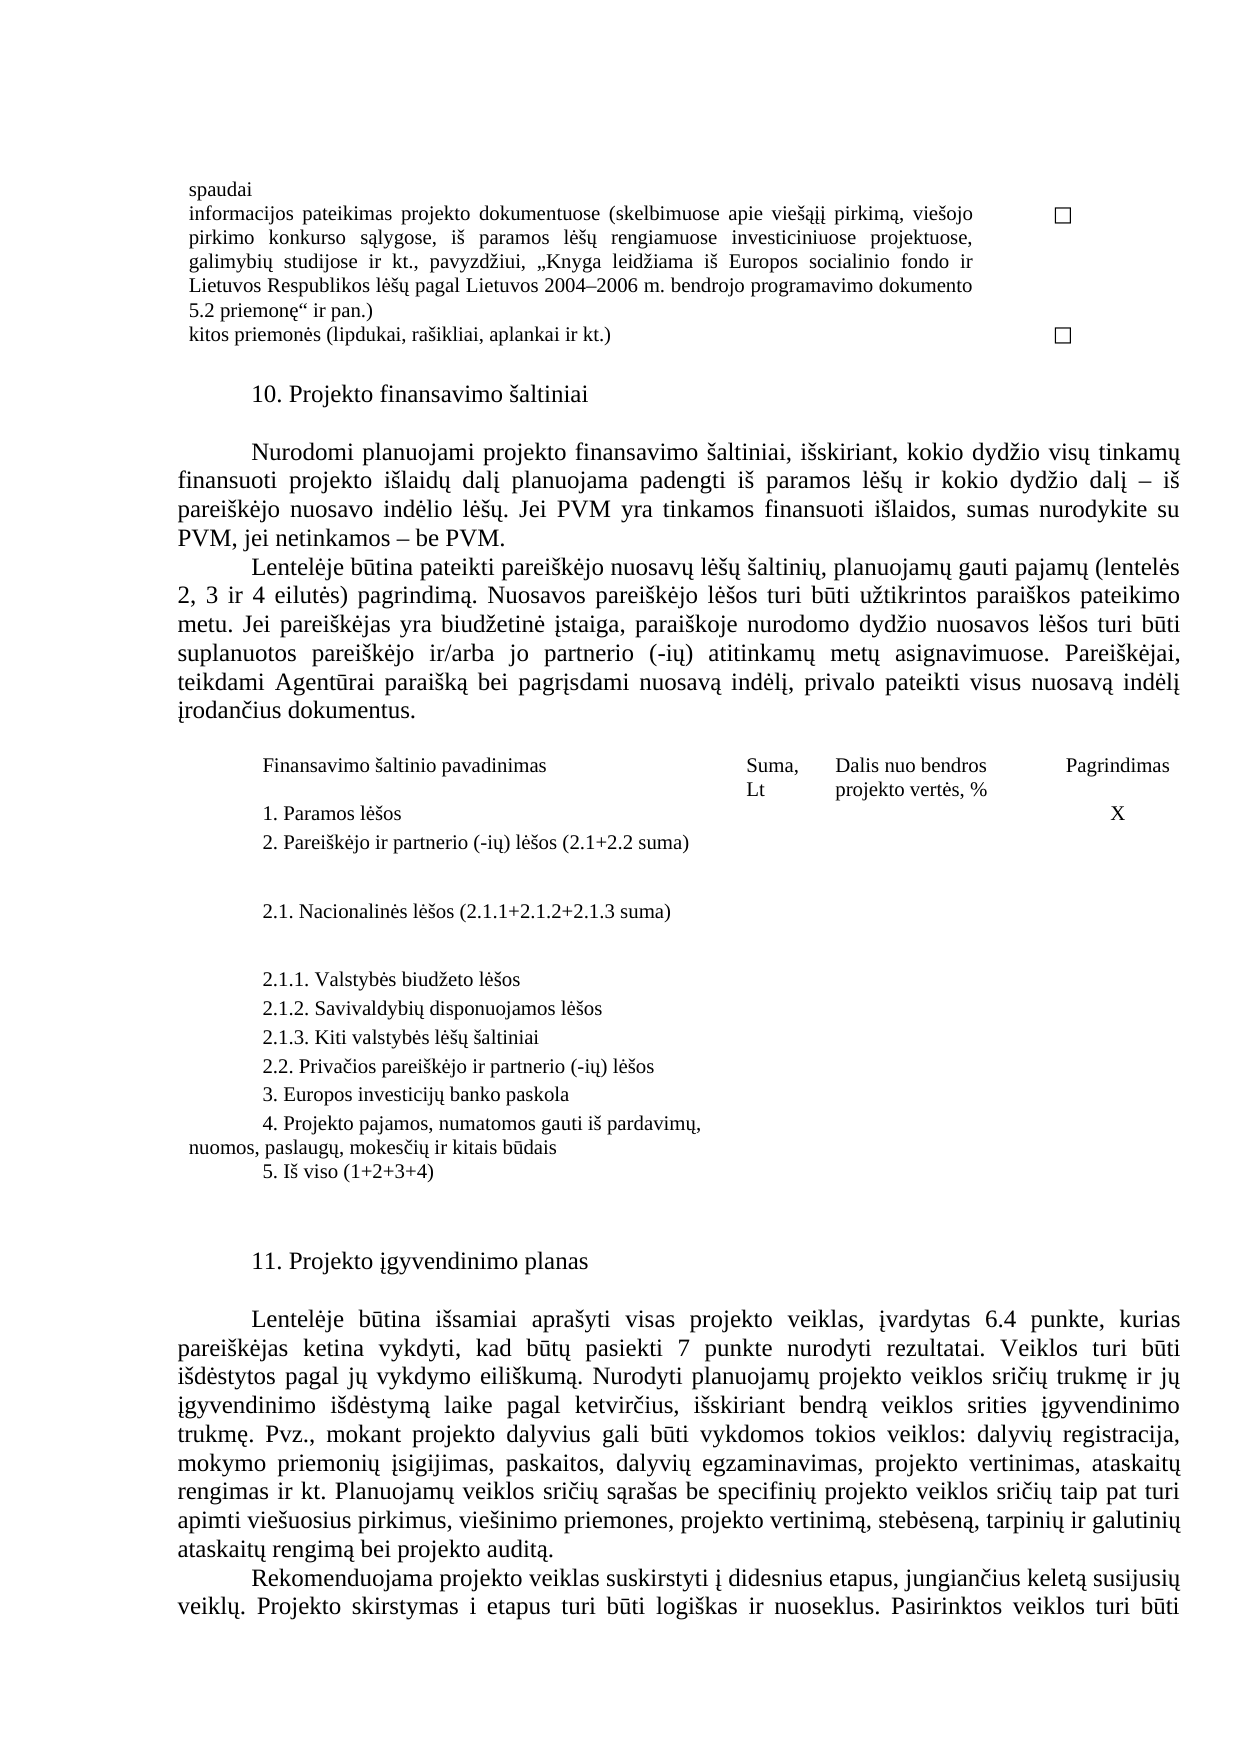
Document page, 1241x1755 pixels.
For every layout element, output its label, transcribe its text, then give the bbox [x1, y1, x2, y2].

table_cell [1054, 1054, 1181, 1082]
table_cell [735, 830, 824, 898]
table_header Dalis nuo bendros projekto vertės, % [824, 753, 1054, 801]
text Nurodomi planuojami projekto finansavimo šaltiniai, išskiriant, kokio dydžio visų tinkamų finansuoti projekto išlaidų dalį planuojama padengti iš paramos lėšų ir kokio dydžio dalį – iš pareiškėjo nuosavo indėlio lėšų. Jei PVM yra tinkamos finansuoti išlaidos, sumas nurodykite su PVM, jei netinkamos – be PVM. [177, 437, 1181, 552]
table_cell [1141, 322, 1181, 350]
text 10. Projekto finansavimo šaltiniai [177, 379, 1181, 408]
table_cell [735, 899, 824, 967]
table_cell [1054, 996, 1181, 1025]
table_cell [735, 968, 824, 996]
table_header Suma, Lt [735, 753, 824, 801]
table_cell [1054, 968, 1181, 996]
table_cell [735, 1159, 824, 1218]
table_cell [1141, 177, 1181, 201]
table_cell 2.1. Nacionalinės lėšos (2.1.1+2.1.2+2.1.3 suma) [177, 899, 735, 967]
text Lentelėje būtina išsamiai aprašyti visas projekto veiklas, įvardytas 6.4 punkte, kurias pareiškėjas ketina vykdyti, kad būtų pasiekti 7 punkte nurodyti rezultatai. Veiklos turi būti išdėstytos pagal jų vykdymo eiliškumą. Nurodyti planuojamų projekto veiklos sričių trukmę ir jų įgyvendinimo išdėstymą laike pagal ketvirčius, išskiriant bendrą veiklos srities įgyvendinimo trukmę. Pvz., mokant projekto dalyvius gali būti vykdomos tokios veiklos: dalyvių registracija, mokymo priemonių įsigijimas, paskaitos, dalyvių egzaminavimas, projekto vertinimas, ataskaitų rengimas ir kt. Planuojamų veiklos sričių sąrašas be specifinių projekto veiklos sričių taip pat turi apimti viešuosius pirkimus, viešinimo priemones, projekto vertinimą, stebėseną, tarpinių ir galutinių ataskaitų rengimą bei projekto auditą. [177, 1304, 1181, 1563]
table_cell [824, 968, 1054, 996]
table_cell [1054, 1111, 1181, 1159]
table_cell [824, 1025, 1054, 1054]
table_cell kitos priemonės (lipdukai, rašikliai, aplankai ir kt.) [177, 322, 985, 350]
table_cell 3. Europos investicijų banko paskola [177, 1083, 735, 1111]
table_cell 2.1.1. Valstybės biudžeto lėšos [177, 968, 735, 996]
table_cell [735, 1083, 824, 1111]
text Lentelėje būtina pateikti pareiškėjo nuosavų lėšų šaltinių, planuojamų gauti pajamų (lentelės 2, 3 ir 4 eilutės) pagrindimą. Nuosavos pareiškėjo lėšos turi būti užtikrintos paraiškos pateikimo metu. Jei pareiškėjas yra biudžetinė įstaiga, paraiškoje nurodomo dydžio nuosavos lėšos turi būti suplanuotos pareiškėjo ir/arba jo partnerio (-ių) atitinkamų metų asignavimuose. Pareiškėjai, teikdami Agentūrai paraišką bei pagrįsdami nuosavą indėlį, privalo pateikti visus nuosavą indėlį įrodančius dokumentus. [177, 552, 1181, 724]
text Rekomenduojama projekto veiklas suskirstyti į didesnius etapus, jungiančius keletą susijusių veiklų. Projekto skirstymas i etapus turi būti logiškas ir nuoseklus. Pasirinktos veiklos turi būti [177, 1563, 1181, 1620]
table_cell [1054, 830, 1181, 898]
table_cell [1054, 1083, 1181, 1111]
table_cell [824, 801, 1054, 830]
table_cell [735, 996, 824, 1025]
table_header Finansavimo šaltinio pavadinimas [177, 753, 735, 801]
table_cell 1. Paramos lėšos [177, 801, 735, 830]
table_cell [735, 1111, 824, 1159]
table_cell [1054, 1025, 1181, 1054]
table_cell 2.2. Privačios pareiškėjo ir partnerio (-ių) lėšos [177, 1054, 735, 1082]
table_cell X [1054, 801, 1181, 830]
table_cell [1141, 201, 1181, 322]
table_cell [985, 177, 1141, 201]
table_cell 2.1.2. Savivaldybių disponuojamos lėšos [177, 996, 735, 1025]
table_cell [824, 1083, 1054, 1111]
table_cell [824, 899, 1054, 967]
table_cell [1054, 1159, 1181, 1218]
table_cell 5. Iš viso (1+2+3+4) [177, 1159, 735, 1218]
table_cell [824, 1111, 1054, 1159]
table_cell [824, 996, 1054, 1025]
table_header Pagrindimas [1054, 753, 1181, 801]
table_cell [824, 1159, 1054, 1218]
table_cell ⬜ [985, 322, 1141, 350]
table_cell [735, 1054, 824, 1082]
table_cell [735, 801, 824, 830]
table_cell ⬜ [985, 201, 1141, 322]
text 11. Projekto įgyvendinimo planas [177, 1246, 1181, 1275]
table_cell spaudai [177, 177, 985, 201]
table_cell 2. Pareiškėjo ir partnerio (-ių) lėšos (2.1+2.2 suma) [177, 830, 735, 898]
table_cell [1054, 899, 1181, 967]
table_cell [824, 1054, 1054, 1082]
table_cell [735, 1025, 824, 1054]
table_cell 4. Projekto pajamos, numatomos gauti iš pardavimų, nuomos, paslaugų, mokesčių ir kitais būdais [177, 1111, 735, 1159]
table_cell informacijos pateikimas projekto dokumentuose (skelbimuose apie viešąįį pirkimą, viešojo pirkimo konkurso sąlygose, iš paramos lėšų rengiamuose investiciniuose projektuose, galimybių studijose ir kt., pavyzdžiui, „Knyga leidžiama iš Europos socialinio fondo ir Lietuvos Respublikos lėšų pagal Lietuvos 2004–2006 m. bendrojo programavimo dokumento 5.2 priemonę“ ir pan.) [177, 201, 985, 322]
table_cell 2.1.3. Kiti valstybės lėšų šaltiniai [177, 1025, 735, 1054]
table_cell [824, 830, 1054, 898]
